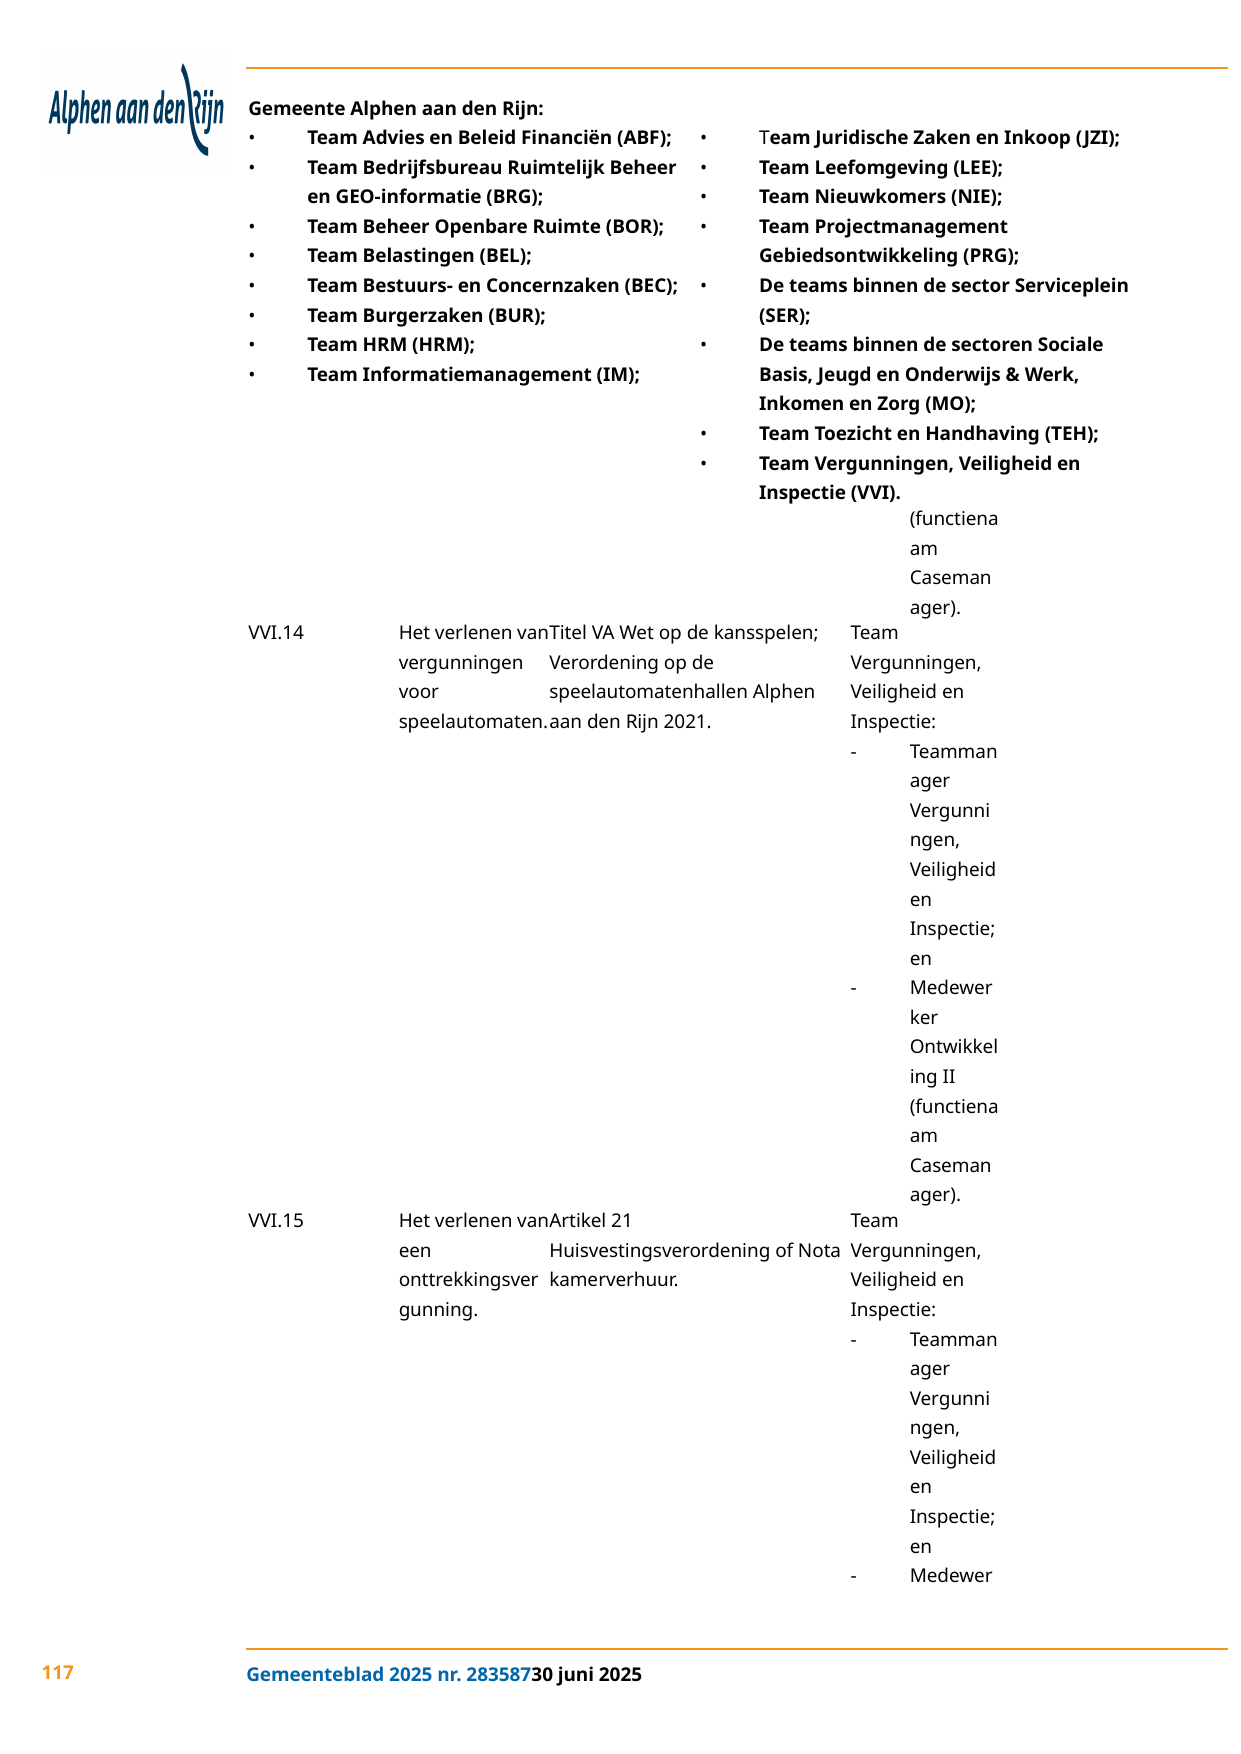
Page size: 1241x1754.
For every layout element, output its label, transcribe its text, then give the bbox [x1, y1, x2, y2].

table_cell [248, 505, 398, 619]
table_cell Titel VA Wet op de kansspelen; Verordening op de speelautomatenhallen Alphen aan den Rijn 2021. [549, 620, 850, 1207]
table_header Team Juridische Zaken en Inkoop (JZI); Team Leefomgeving (LEE); Team Nieuwkomers (NIE); Team Projectmanagement Gebiedsontwikkeling (PRG); De teams binnen de sector Serviceplein (SER); De teams binnen de sectoren Sociale Basis, Jeugd en Onderwijs & Werk, Inkomen en Zorg (MO); Team Toezicht en Handhaving (TEH); Team Vergunningen, Veiligheid en Inspectie (VVI). [700, 95, 1152, 505]
table_header Gemeente Alphen aan den Rijn: Team Advies en Beleid Financiën (ABF); Team Bedrijfsbureau Ruimtelijk Beheer en GEO-informatie (BRG); Team Beheer Openbare Ruimte (BOR); Team Belastingen (BEL); Team Bestuurs- en Concernzaken (BEC); Team Burgerzaken (BUR); Team HRM (HRM); Team Informatiemanagement (IM); [248, 95, 700, 505]
table_cell VVI.15 [248, 1208, 398, 1588]
table_cell [1001, 620, 1152, 1207]
table_cell Team Vergunningen, Veiligheid en Inspectie: Teammanager Vergunningen, Veiligheid en Inspectie; en Medewer [850, 1208, 1001, 1588]
table_cell Artikel 21 Huisvestingsverordening of Nota kamerverhuur. [549, 1208, 850, 1588]
table_cell (functienaam Casemanager). [850, 505, 1001, 619]
table_cell [1001, 1208, 1152, 1588]
table_cell [1001, 505, 1152, 619]
table_cell Het verlenen van vergunningen voor speelautomaten. [399, 620, 549, 1207]
table_cell VVI.14 [248, 620, 398, 1207]
picture [41, 47, 231, 172]
table_cell [549, 505, 850, 619]
table_cell [399, 505, 549, 619]
table_cell Het verlenen van een onttrekkingsvergunning. [399, 1208, 549, 1588]
table_cell Team Vergunningen, Veiligheid en Inspectie: Teammanager Vergunningen, Veiligheid en Inspectie; en Medewerker Ontwikkeling II (functienaam Casemanager). [850, 620, 1001, 1207]
